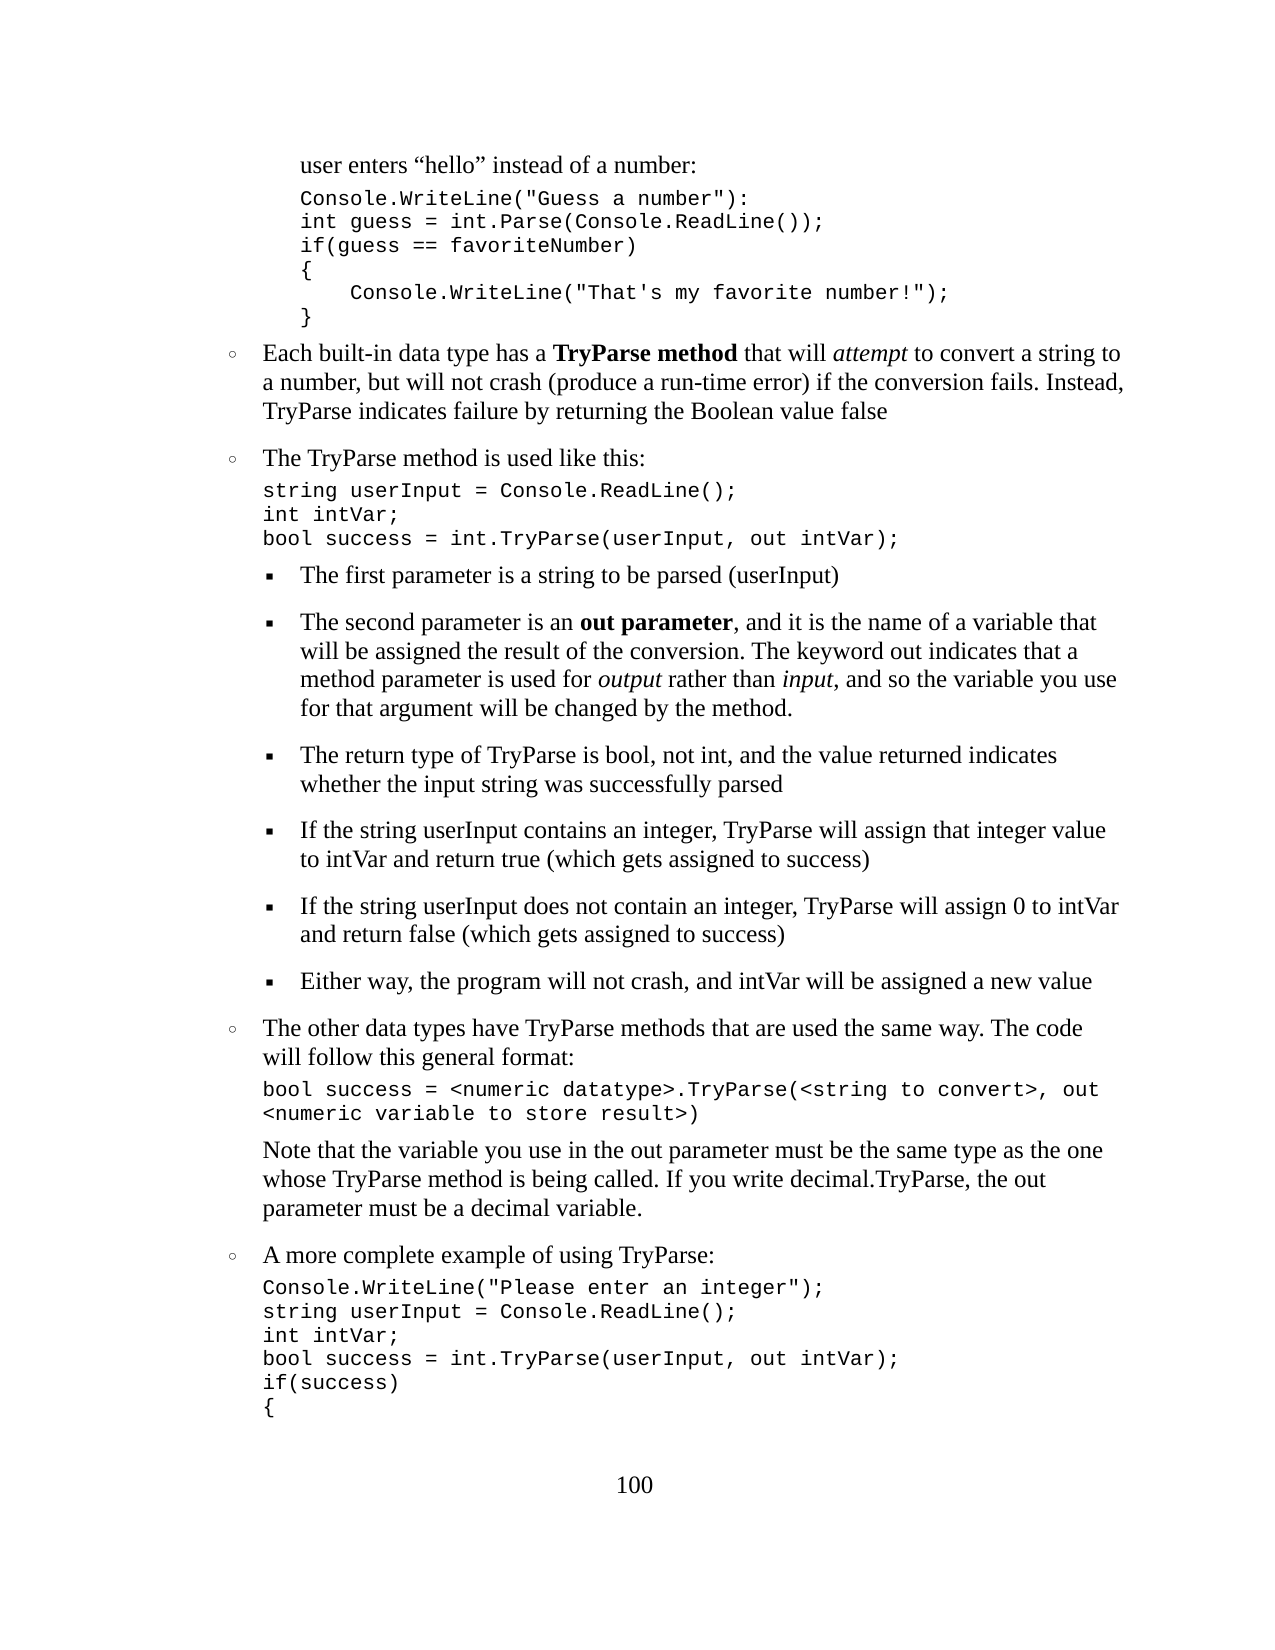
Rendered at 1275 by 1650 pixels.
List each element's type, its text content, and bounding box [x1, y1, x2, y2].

list int intVar; [225, 1325, 1125, 1348]
list int intVar; [225, 504, 1125, 528]
list If the string userInput does not contain an integer, TryParse will assign 0 to intVar and return false (which gets assigned to success) [262, 891, 1125, 948]
list The other data types have TryParse methods that are used the same way. The code will follow this general format: [225, 1013, 1125, 1070]
list bool success = int.TryParse(userInput, out intVar); [225, 528, 1125, 551]
list bool success = <numeric datatype>.TryParse(<string to convert>, out <numeric variable to store result>) [225, 1079, 1125, 1127]
list string userInput = Console.ReadLine(); [225, 1301, 1125, 1325]
list string userInput = Console.ReadLine(); [225, 480, 1125, 504]
list The second parameter is an out parameter, and it is the name of a variable that will be assigned the result of the conversion. The keyword out indicates that a method parameter is used for output rather than input, and so the variable you use for that argument will be changed by the method. [262, 607, 1125, 722]
list { [225, 1396, 1125, 1419]
list user enters “hello” instead of a number: [262, 150, 1125, 179]
list Console.WriteLine("That's my favorite number!"); [262, 282, 1125, 306]
list Console.WriteLine("Guess a number"): [262, 188, 1125, 211]
list Either way, the program will not crash, and intVar will be assigned a new value [262, 966, 1125, 995]
list if(guess == favoriteNumber) [262, 235, 1125, 259]
list If the string userInput contains an integer, TryParse will assign that integer value to intVar and return true (which gets assigned to success) [262, 815, 1125, 873]
list The first parameter is a string to be parsed (userInput) [262, 560, 1125, 589]
list bool success = int.TryParse(userInput, out intVar); [225, 1348, 1125, 1372]
list { [262, 259, 1125, 282]
list int guess = int.Parse(Console.ReadLine()); [262, 211, 1125, 235]
list Note that the variable you use in the out parameter must be the same type as the one whose TryParse method is being called. If you write decimal.TryParse, the out parameter must be a decimal variable. [225, 1136, 1125, 1222]
list Each built-in data type has a TryParse method that will attempt to convert a string to a number, but will not crash (produce a run-time error) if the conversion fails. Instead, TryParse indicates failure by returning the Boolean value false [225, 338, 1125, 425]
list The TryParse method is used like this: [225, 443, 1125, 471]
list Console.WriteLine("Please enter an integer"); [225, 1277, 1125, 1301]
list A more complete example of using TryParse: [225, 1240, 1125, 1268]
list if(success) [225, 1372, 1125, 1396]
list The return type of TryParse is bool, not int, and the value returned indicates whether the input string was successfully parsed [262, 740, 1125, 797]
list } [262, 306, 1125, 329]
